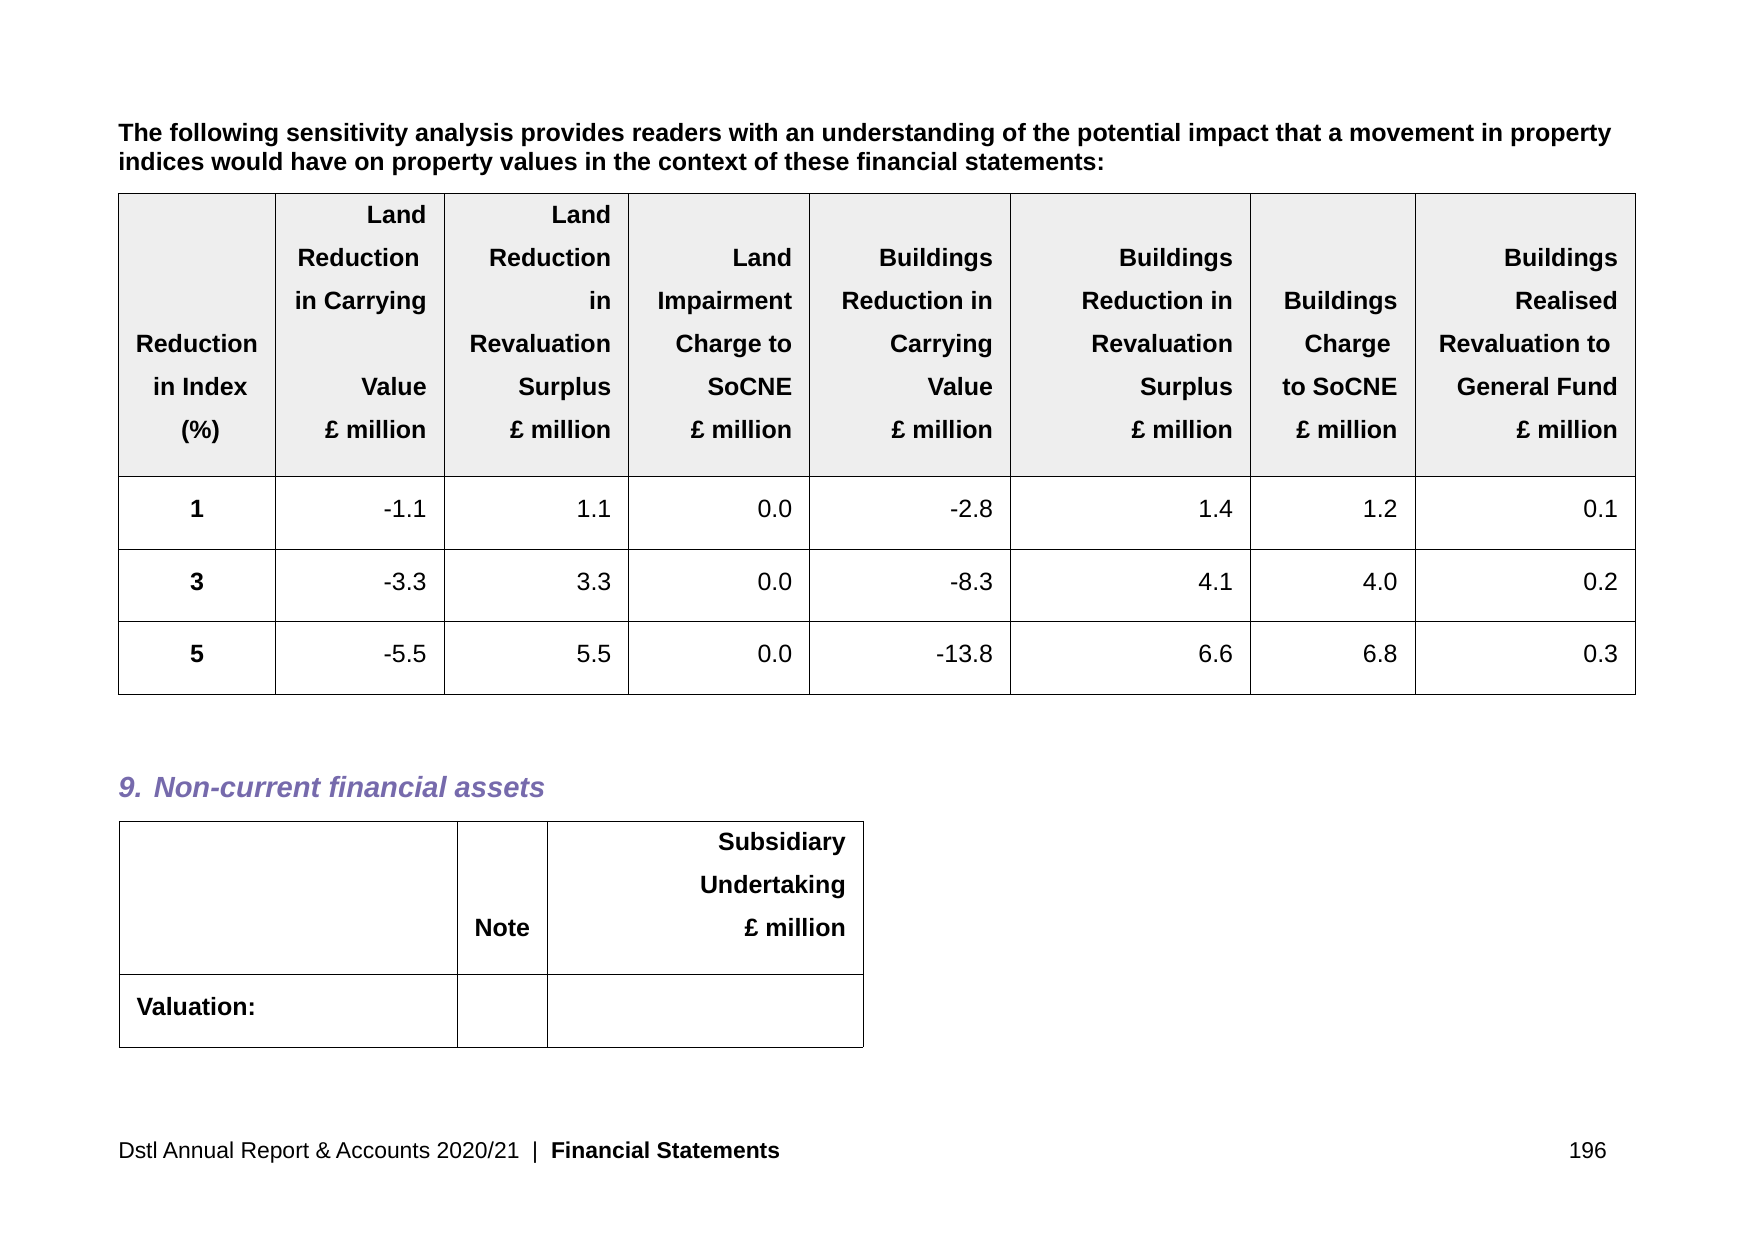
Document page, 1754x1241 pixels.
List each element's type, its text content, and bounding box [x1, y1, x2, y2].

table_cell 4.0 [1251, 550, 1415, 621]
table_header [120, 822, 457, 974]
table_header Note [458, 822, 547, 974]
table_cell 5.5 [445, 622, 628, 694]
table_cell 0.1 [1416, 477, 1635, 548]
table_cell 6.6 [1011, 622, 1250, 694]
table_cell 3.3 [445, 550, 628, 621]
table_cell -2.8 [810, 477, 1010, 548]
table_cell -5.5 [276, 622, 444, 694]
table_cell 5 [119, 622, 275, 694]
table_cell [548, 975, 863, 1046]
table_header Land Reduction in Carrying Value £ million [276, 194, 444, 476]
table_cell 0.3 [1416, 622, 1635, 694]
table_cell 0.0 [629, 477, 809, 548]
table_header Buildings Reduction in Carrying Value £ million [810, 194, 1010, 476]
table_header Buildings Reduction in Revaluation Surplus £ million [1011, 194, 1250, 476]
table_header Subsidiary Undertaking £ million [548, 822, 863, 974]
table_cell 1 [119, 477, 275, 548]
table_cell 6.8 [1251, 622, 1415, 694]
table_cell 0.0 [629, 550, 809, 621]
table_cell -1.1 [276, 477, 444, 548]
table_cell Valuation: [120, 975, 457, 1046]
table_cell 0.0 [629, 622, 809, 694]
table_cell 0.2 [1416, 550, 1635, 621]
subtitle Non-current financial assets [118, 770, 1636, 804]
table_cell 1.2 [1251, 477, 1415, 548]
table_cell -3.3 [276, 550, 444, 621]
table_header Buildings Charge to SoCNE £ million [1251, 194, 1415, 476]
table_cell 1.4 [1011, 477, 1250, 548]
table_header Land Reduction in Revaluation Surplus £ million [445, 194, 628, 476]
table_header Land Impairment Charge to SoCNE £ million [629, 194, 809, 476]
table_cell -13.8 [810, 622, 1010, 694]
table_cell 3 [119, 550, 275, 621]
table_cell [458, 975, 547, 1046]
table_cell 4.1 [1011, 550, 1250, 621]
table_cell -8.3 [810, 550, 1010, 621]
text The following sensitivity analysis provides readers with an understanding of the potential impact that a movement in property indices would have on property values in the context of these financial statements: [118, 118, 1636, 176]
table_cell 1.1 [445, 477, 628, 548]
table_header Reduction in Index (%) [119, 194, 275, 476]
table_header Buildings Realised Revaluation to General Fund £ million [1416, 194, 1635, 476]
